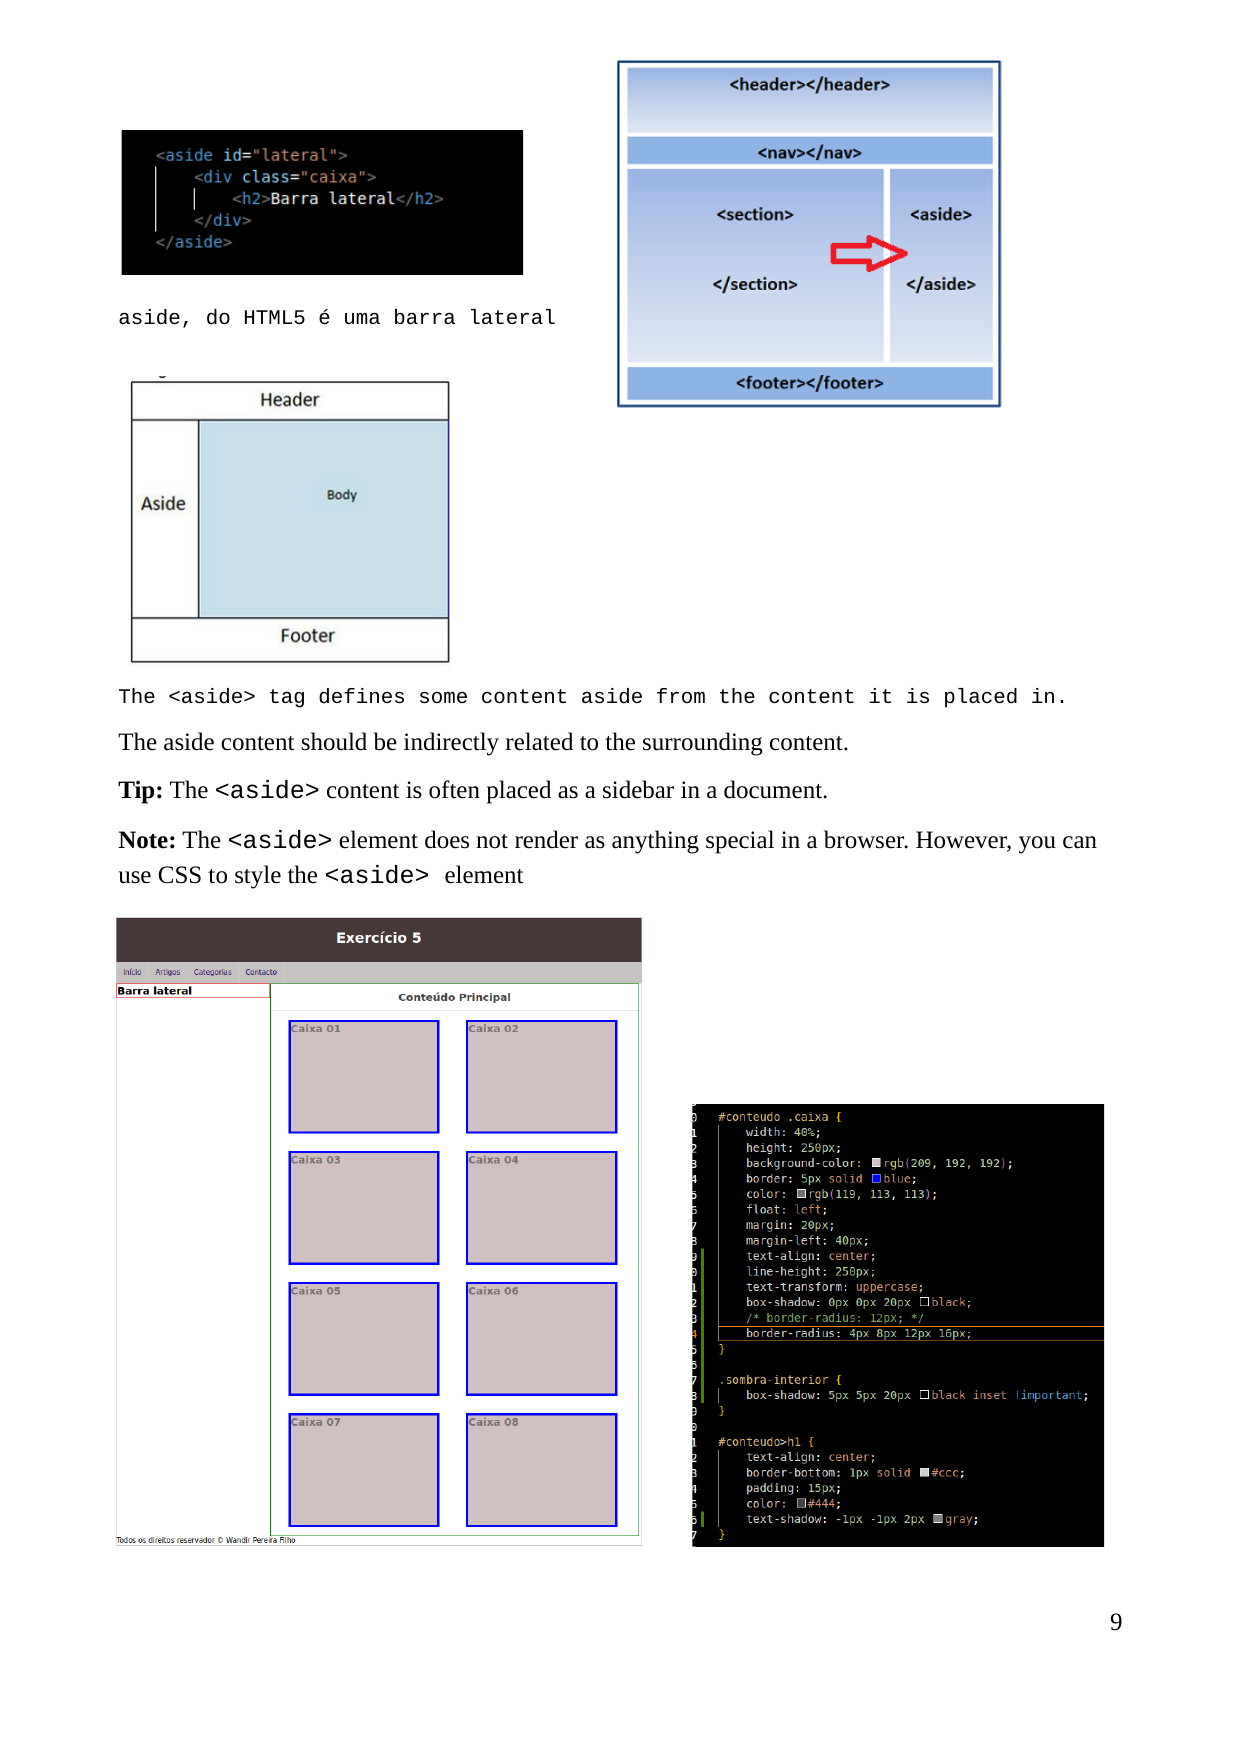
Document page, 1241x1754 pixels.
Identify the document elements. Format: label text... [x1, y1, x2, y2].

text Tip: The <aside> content is often placed as a sidebar in a document. [118, 775, 1122, 806]
picture [127, 376, 459, 671]
text [1005, 307, 1122, 331]
picture [614, 55, 1005, 412]
text aside, do HTML5 é uma barra lateral [118, 307, 614, 331]
text Note: The <aside> element does not render as anything special in a browser. However, you can use CSS to style the <aside> element [118, 825, 1122, 891]
picture [121, 130, 524, 275]
text The aside content should be indirectly related to the surrounding content. [118, 727, 1122, 756]
text The <aside> tag defines some content aside from the content it is placed in. [118, 686, 1122, 709]
picture [108, 914, 644, 1552]
picture [692, 1104, 1105, 1547]
